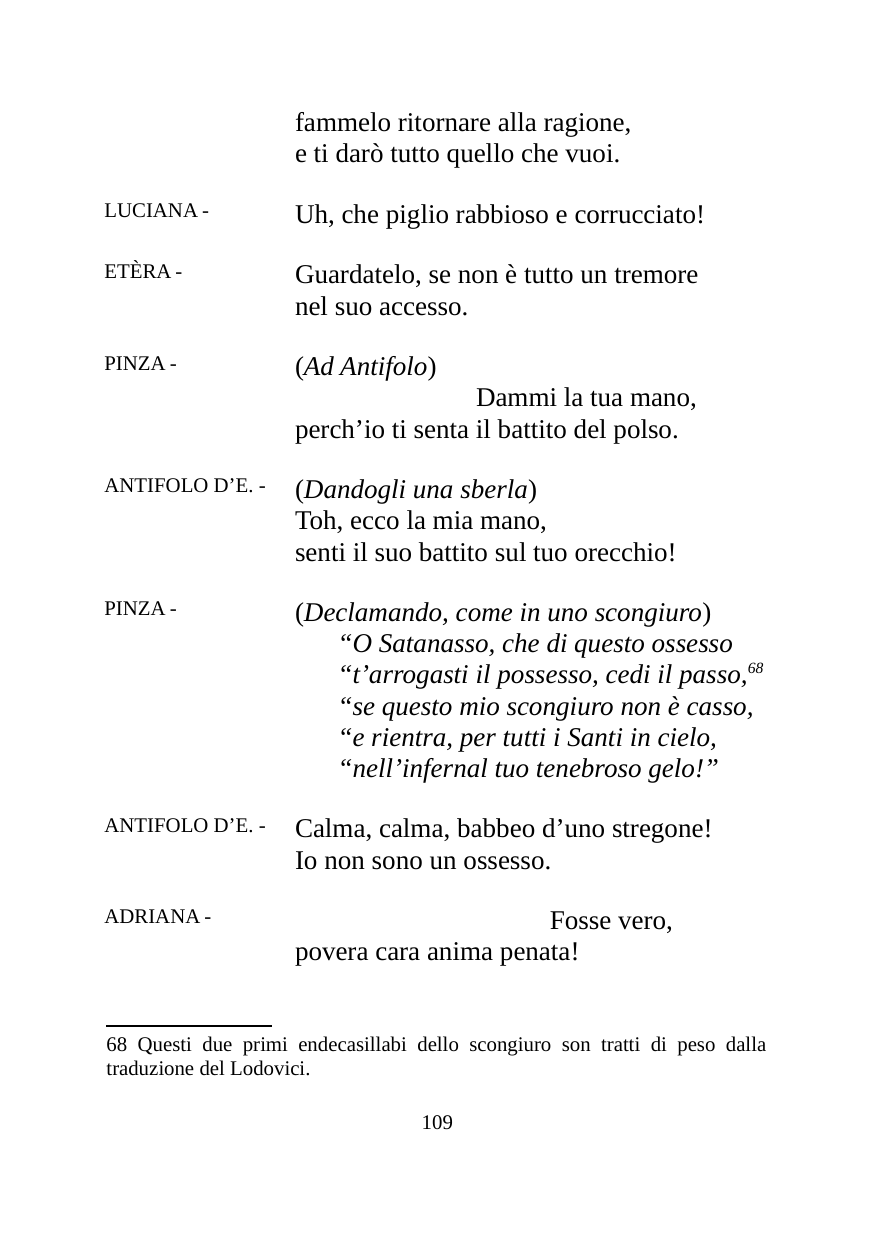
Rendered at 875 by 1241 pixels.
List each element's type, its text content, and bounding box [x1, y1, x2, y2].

table_cell (Dandogli una sberla) Toh, ecco la mia mano, senti il suo battito sul tuo orecchio! [288, 473, 780, 596]
table_cell Calma, calma, babbeo d’uno stregone! Io non sono un ossesso. [288, 813, 780, 904]
table_cell [97, 106, 287, 198]
table_cell ANTIFOLO D’E. - [97, 473, 287, 596]
table_cell PINZA - [97, 350, 287, 473]
table_cell Fosse vero, povera cara anima penata! [288, 904, 780, 996]
table_cell ANTIFOLO D’E. - [97, 813, 287, 904]
table_cell LUCIANA - [97, 198, 287, 259]
table_cell (Ad Antifolo) Dammi la tua mano, perch’io ti senta il battito del polso. [288, 350, 780, 473]
table_cell fammelo ritornare alla ragione, e ti darò tutto quello che vuoi. [288, 106, 780, 198]
table_cell PINZA - [97, 596, 287, 813]
table_cell ADRIANA - [97, 904, 287, 996]
table_cell (Declamando, come in uno scongiuro) “O Satanasso, che di questo ossesso “t’arrogasti il possesso, cedi il passo, “se questo mio scongiuro non è casso, “e rientra, per tutti i Santi in cielo, “nell’infernal tuo tenebroso gelo!” [288, 596, 780, 813]
table_cell etèra - [97, 259, 287, 350]
table_cell Uh, che piglio rabbioso e corrucciato! [288, 198, 780, 259]
table_cell Guardatelo, se non è tutto un tremore nel suo accesso. [288, 259, 780, 350]
